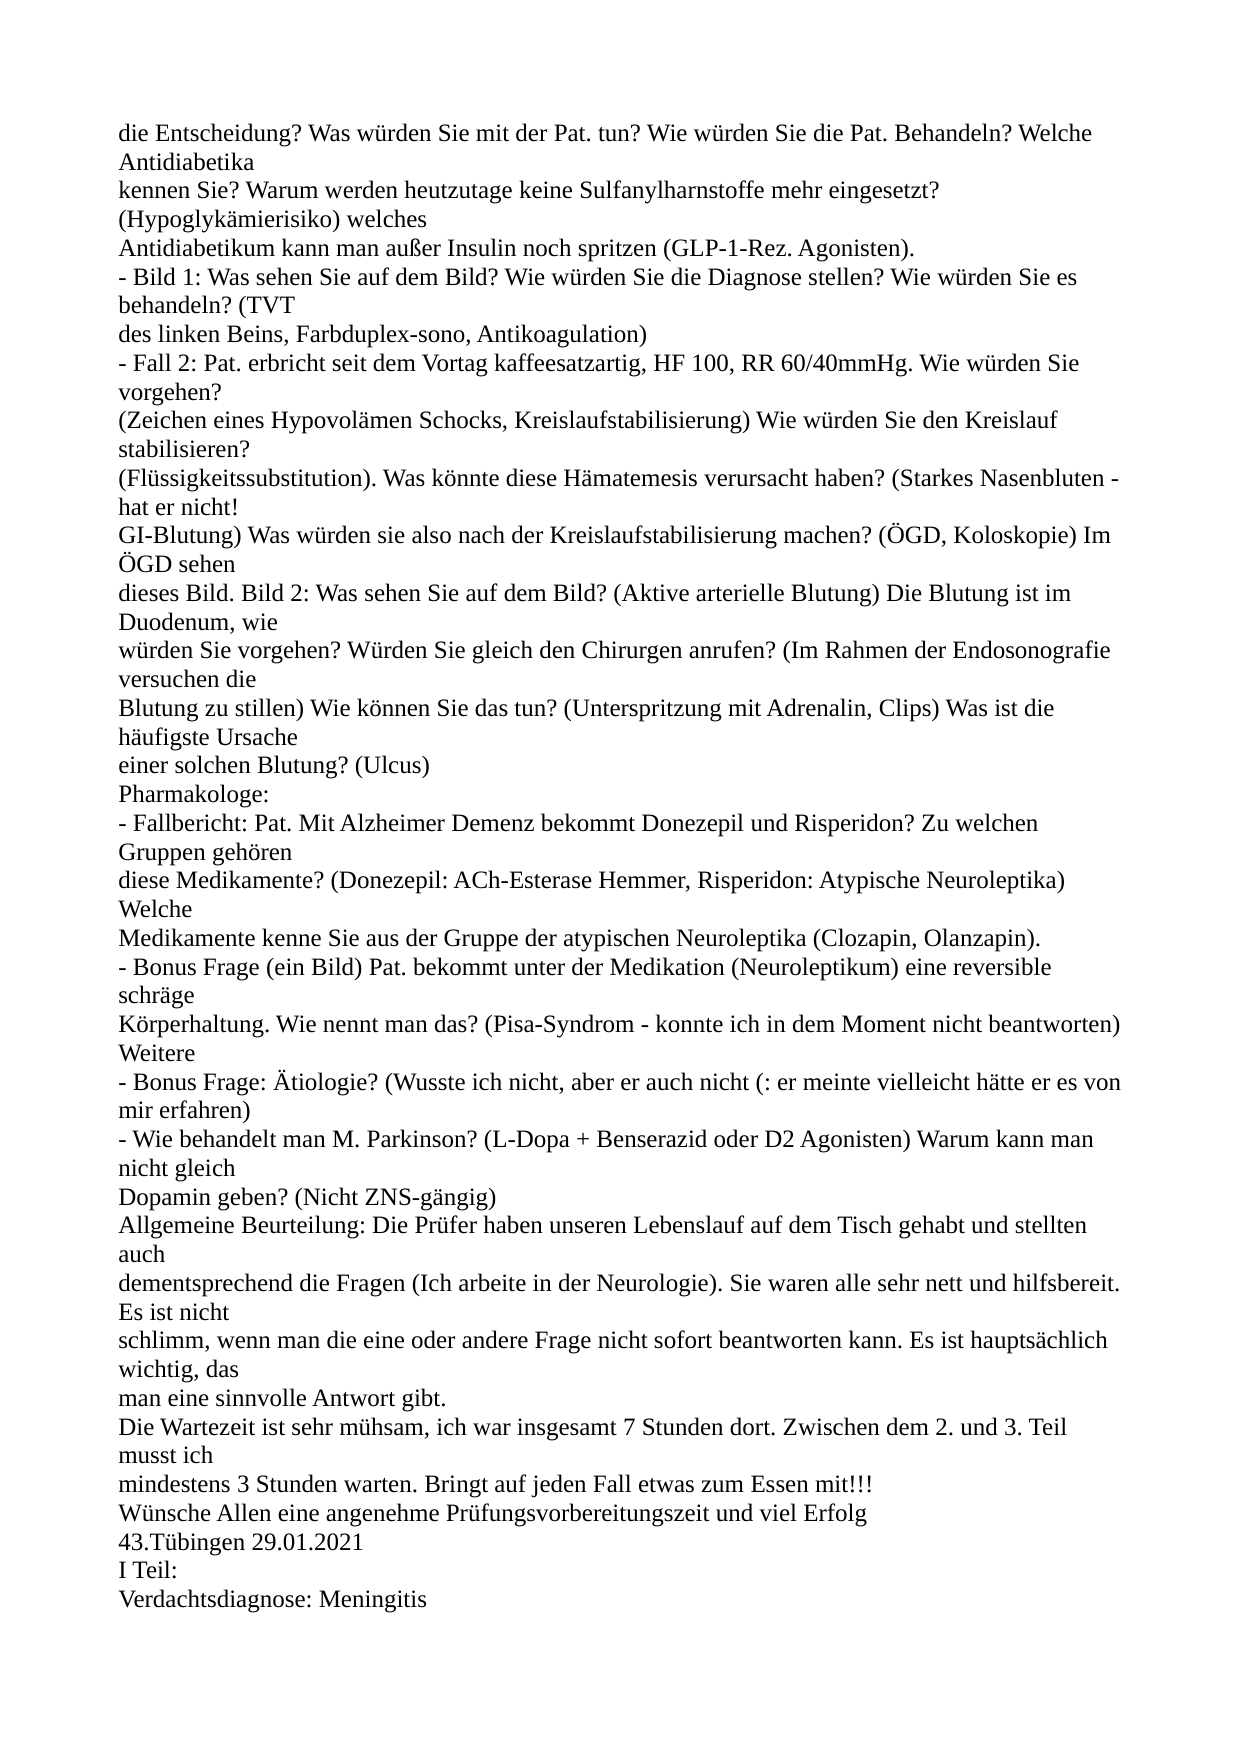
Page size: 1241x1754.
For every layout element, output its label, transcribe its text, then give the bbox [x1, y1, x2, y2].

text Allgemeine Beurteilung: Die Prüfer haben unseren Lebenslauf auf dem Tisch gehabt und stellten auch [118, 1211, 1122, 1268]
text Die Wartezeit ist sehr mühsam, ich war insgesamt 7 Stunden dort. Zwischen dem 2. und 3. Teil musst ich [118, 1412, 1122, 1469]
text Wünsche Allen eine angenehme Prüfungsvorbereitungszeit und viel Erfolg [118, 1498, 1122, 1527]
text GI-Blutung) Was würden sie also nach der Kreislaufstabilisierung machen? (ÖGD, Koloskopie) Im ÖGD sehen [118, 521, 1122, 578]
text - Bild 1: Was sehen Sie auf dem Bild? Wie würden Sie die Diagnose stellen? Wie würden Sie es behandeln? (TVT [118, 262, 1122, 319]
text (Flüssigkeitssubstitution). Was könnte diese Hämatemesis verursacht haben? (Starkes Nasenbluten - hat er nicht! [118, 463, 1122, 521]
text man eine sinnvolle Antwort gibt. [118, 1383, 1122, 1412]
text mindestens 3 Stunden warten. Bringt auf jeden Fall etwas zum Essen mit!!! [118, 1469, 1122, 1498]
text (Zeichen eines Hypovolämen Schocks, Kreislaufstabilisierung) Wie würden Sie den Kreislauf stabilisieren? [118, 406, 1122, 463]
text die Entscheidung? Was würden Sie mit der Pat. tun? Wie würden Sie die Pat. Behandeln? Welche Antidiabetika [118, 118, 1122, 176]
text Medikamente kenne Sie aus der Gruppe der atypischen Neuroleptika (Clozapin, Olanzapin). [118, 923, 1122, 952]
text kennen Sie? Warum werden heutzutage keine Sulfanylharnstoffe mehr eingesetzt? (Hypoglykämierisiko) welches [118, 176, 1122, 233]
text Körperhaltung. Wie nennt man das? (Pisa-Syndrom - konnte ich in dem Moment nicht beantworten) Weitere [118, 1009, 1122, 1067]
text schlimm, wenn man die eine oder andere Frage nicht sofort beantworten kann. Es ist hauptsächlich wichtig, das [118, 1326, 1122, 1383]
text Dopamin geben? (Nicht ZNS-gängig) [118, 1182, 1122, 1211]
text - Bonus Frage: Ätiologie? (Wusste ich nicht, aber er auch nicht (: er meinte vielleicht hätte er es von mir erfahren) [118, 1067, 1122, 1124]
text 43.Tübingen 29.01.2021 [118, 1527, 1122, 1556]
text Blutung zu stillen) Wie können Sie das tun? (Unterspritzung mit Adrenalin, Clips) Was ist die häufigste Ursache [118, 693, 1122, 751]
text dementsprechend die Fragen (Ich arbeite in der Neurologie). Sie waren alle sehr nett und hilfsbereit. Es ist nicht [118, 1268, 1122, 1326]
text - Bonus Frage (ein Bild) Pat. bekommt unter der Medikation (Neuroleptikum) eine reversible schräge [118, 952, 1122, 1009]
text des linken Beins, Farbduplex-sono, Antikoagulation) [118, 319, 1122, 348]
text Verdachtsdiagnose: Meningitis [118, 1584, 1122, 1613]
text - Wie behandelt man M. Parkinson? (L-Dopa + Benserazid oder D2 Agonisten) Warum kann man nicht gleich [118, 1124, 1122, 1182]
text würden Sie vorgehen? Würden Sie gleich den Chirurgen anrufen? (Im Rahmen der Endosonografie versuchen die [118, 636, 1122, 693]
text I Teil: [118, 1556, 1122, 1584]
text - Fall 2: Pat. erbricht seit dem Vortag kaffeesatzartig, HF 100, RR 60/40mmHg. Wie würden Sie vorgehen? [118, 348, 1122, 406]
text Antidiabetikum kann man außer Insulin noch spritzen (GLP-1-Rez. Agonisten). [118, 233, 1122, 262]
text diese Medikamente? (Donezepil: ACh-Esterase Hemmer, Risperidon: Atypische Neuroleptika) Welche [118, 866, 1122, 923]
text einer solchen Blutung? (Ulcus) [118, 751, 1122, 779]
text - Fallbericht: Pat. Mit Alzheimer Demenz bekommt Donezepil und Risperidon? Zu welchen Gruppen gehören [118, 808, 1122, 866]
text Pharmakologe: [118, 779, 1122, 808]
text dieses Bild. Bild 2: Was sehen Sie auf dem Bild? (Aktive arterielle Blutung) Die Blutung ist im Duodenum, wie [118, 578, 1122, 636]
